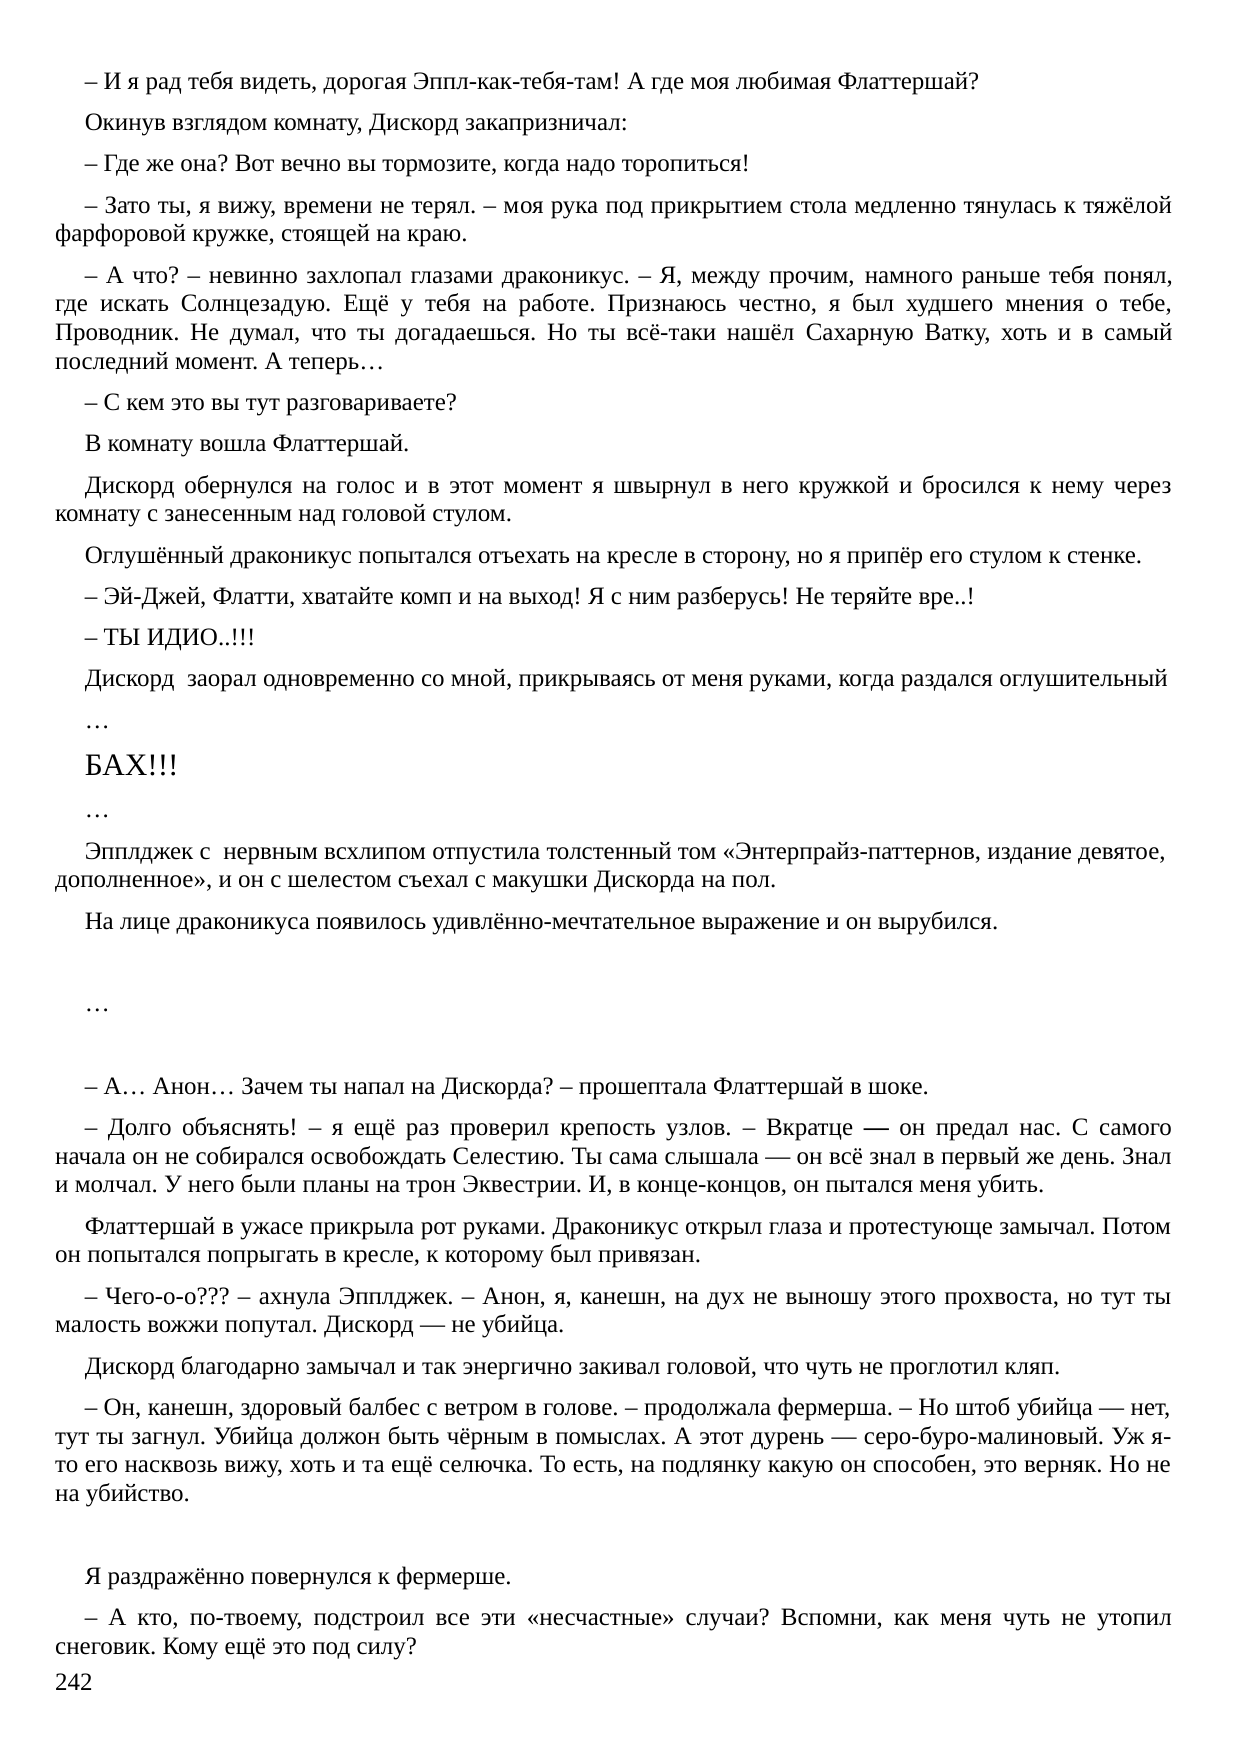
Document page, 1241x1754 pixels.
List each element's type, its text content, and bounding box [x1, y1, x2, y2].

text … [55, 988, 1173, 1017]
text – А что? – невинно захлопал глазами драконикус. – Я, между прочим, намного раньше тебя понял, где искать Солнцезадую. Ещё у тебя на работе. Признаюсь честно, я был худшего мнения о тебе, Проводник. Не думал, что ты догадаешься. Но ты всё-таки нашёл Сахарную Ватку, хоть и в самый последний момент. А теперь… [55, 260, 1173, 375]
text Окинув взглядом комнату, Дискорд закапризничал: [55, 107, 1173, 136]
text – А кто, по-твоему, подстроил все эти «несчастные» случаи? Вспомни, как меня чуть не утопил снеговик. Кому ещё это под силу? [55, 1602, 1173, 1659]
text – Долго объяснять! – я ещё раз проверил крепость узлов. – Вкратце — он предал нас. С самого начала он не собирался освобождать Селестию. Ты сама слышала — он всё знал в первый же день. Знал и молчал. У него были планы на трон Эквестрии. И, в конце-концов, он пытался меня убить. [55, 1112, 1173, 1198]
text – Он, канешн, здоровый балбес с ветром в голове. – продолжала фермерша. – Но штоб убийца — нет, тут ты загнул. Убийца должон быть чёрным в помыслах. А этот дурень — серо-буро-малиновый. Уж я-то его насквозь вижу, хоть и та ещё селючка. То есть, на подлянку какую он способен, это верняк. Но не на убийство. [55, 1392, 1173, 1507]
text В комнату вошла Флаттершай. [55, 428, 1173, 457]
text – Чего-о-о??? – ахнула Эпплджек. – Анон, я, канешн, на дух не выношу этого прохвоста, но тут ты малость вожжи попутал. Дискорд — не убийца. [55, 1281, 1173, 1338]
text – Где же она? Вот вечно вы тормозите, когда надо торопиться! [55, 148, 1173, 177]
text Флаттершай в ужасе прикрыла рот руками. Драконикус открыл глаза и протестующе замычал. Потом он попытался попрыгать в кресле, к которому был привязан. [55, 1211, 1173, 1268]
text Дискорд заорал одновременно со мной, прикрываясь от меня руками, когда раздался оглушительный [55, 663, 1173, 692]
text Оглушённый драконикус попытался отъехать на кресле в сторону, но я припёр его стулом к стенке. [55, 540, 1173, 568]
text Дискорд благодарно замычал и так энергично закивал головой, что чуть не проглотил кляп. [55, 1351, 1173, 1379]
text – Эй-Джей, Флатти, хватайте комп и на выход! Я с ним разберусь! Не теряйте вре..! [55, 581, 1173, 610]
text – И я рад тебя видеть, дорогая Эппл-как-тебя-там! А где моя любимая Флаттершай? [55, 66, 1173, 95]
text Эпплджек с нервным всхлипом отпустила толстенный том «Энтерпрайз-паттернов, издание девятое, дополненное», и он с шелестом съехал с макушки Дискорда на пол. [55, 836, 1173, 893]
text – Зато ты, я вижу, времени не терял. – моя рука под прикрытием стола медленно тянулась к тяжёлой фарфоровой кружке, стоящей на краю. [55, 190, 1173, 247]
text БАХ!!! [55, 746, 1173, 782]
text Дискорд обернулся на голос и в этот момент я швырнул в него кружкой и бросился к нему через комнату с занесенным над головой стулом. [55, 470, 1173, 527]
text Я раздражённо повернулся к фермерше. [55, 1561, 1173, 1589]
text На лице драконикуса появилось удивлённо-мечтательное выражение и он вырубился. [55, 906, 1173, 934]
text – С кем это вы тут разговариваете? [55, 387, 1173, 416]
text … [55, 705, 1173, 733]
text … [55, 794, 1173, 823]
text – ТЫ ИДИО..!!! [55, 622, 1173, 651]
text – А… Анон… Зачем ты напал на Дискорда? – прошептала Флаттершай в шоке. [55, 1071, 1173, 1099]
